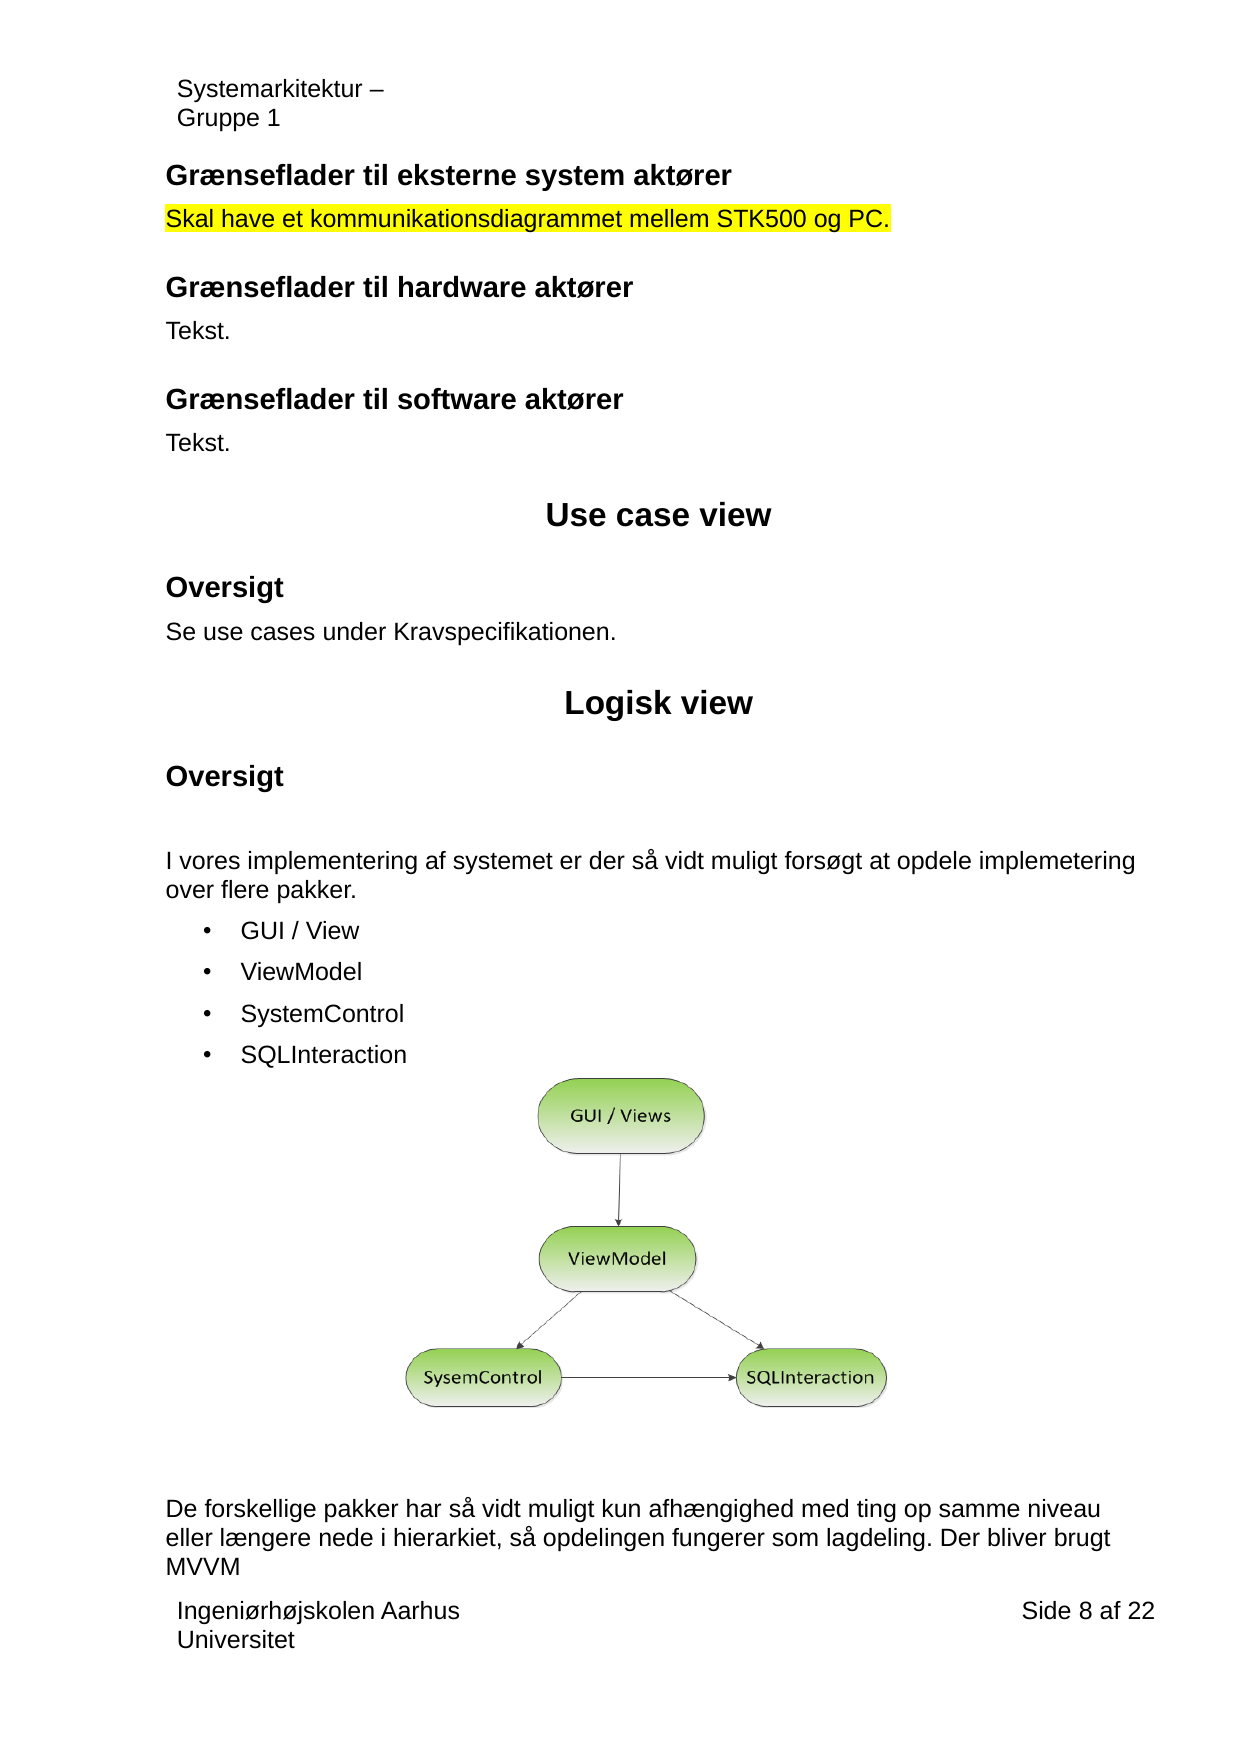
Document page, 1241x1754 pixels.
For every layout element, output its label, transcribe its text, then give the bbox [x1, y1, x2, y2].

list SQLInteraction [203, 1040, 1152, 1069]
subtitle Logisk view [165, 683, 1152, 721]
list GUI / View [203, 916, 1152, 945]
text Skal have et kommunikationsdiagrammet mellem STK500 og PC. [165, 204, 1152, 232]
text De forskellige pakker har så vidt muligt kun afhængighed med ting op samme niveau eller længere nede i hierarkiet, så opdelingen fungerer som lagdeling. Der bliver brugt MVVM [165, 1494, 1152, 1580]
subtitle Grænseflader til hardware aktører [165, 270, 1152, 303]
list ViewModel [203, 957, 1152, 986]
picture [405, 1078, 888, 1408]
text Se use cases under Kravspecifikationen. [165, 617, 1152, 645]
text I vores implementering af systemet er der så vidt muligt forsøgt at opdele implemetering over flere pakker. [165, 846, 1152, 903]
subtitle Grænseflader til eksterne system aktører [165, 158, 1152, 191]
list SystemControl [203, 999, 1152, 1028]
subtitle Use case view [165, 494, 1152, 533]
subtitle Oversigt [165, 571, 1152, 604]
subtitle Grænseflader til software aktører [165, 382, 1152, 416]
text Tekst. [165, 316, 1152, 345]
subtitle Oversigt [165, 759, 1152, 792]
text Tekst. [165, 428, 1152, 457]
